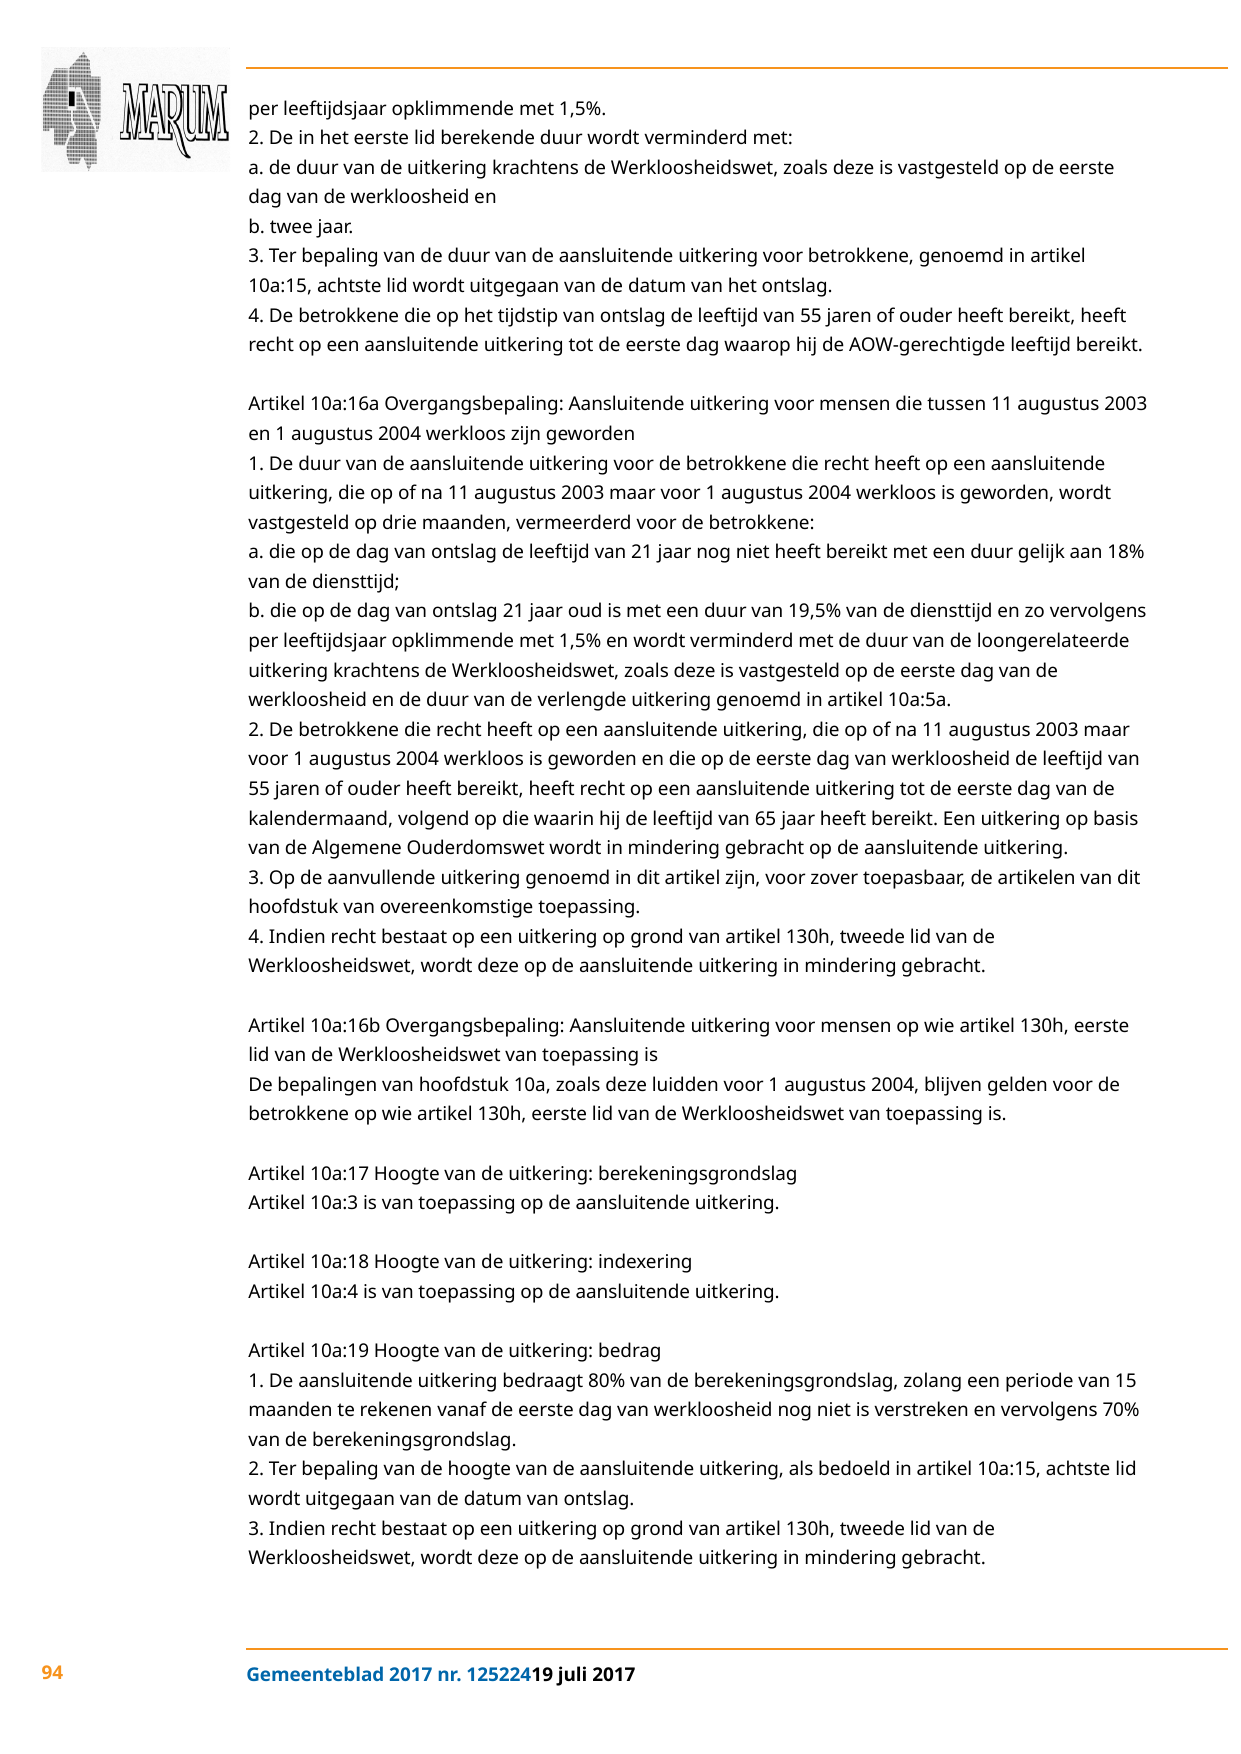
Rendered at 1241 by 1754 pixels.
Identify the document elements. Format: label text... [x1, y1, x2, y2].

text b. twee jaar. [248, 213, 1152, 239]
text 2. De in het eerste lid berekende duur wordt verminderd met: [248, 124, 1152, 150]
text 1. De aansluitende uitkering bedraagt 80% van de berekeningsgrondslag, zolang een periode van 15 maanden te rekenen vanaf de eerste dag van werkloosheid nog niet is verstreken en vervolgens 70% van de berekeningsgrondslag. [248, 1367, 1152, 1452]
picture [41, 47, 231, 172]
text Artikel 10a:19 Hoogte van de uitkering: bedrag [248, 1337, 1152, 1363]
text 4. De betrokkene die op het tijdstip van ontslag de leeftijd van 55 jaren of ouder heeft bereikt, heeft recht op een aansluitende uitkering tot de eerste dag waarop hij de AOW-gerechtigde leeftijd bereikt. [248, 302, 1152, 357]
text 3. Op de aanvullende uitkering genoemd in dit artikel zijn, voor zover toepasbaar, de artikelen van dit hoofdstuk van overeenkomstige toepassing. [248, 864, 1152, 919]
text Artikel 10a:16b Overgangsbepaling: Aansluitende uitkering voor mensen op wie artikel 130h, eerste lid van de Werkloosheidswet van toepassing is [248, 1012, 1152, 1067]
text per leeftijdsjaar opklimmende met 1,5%. [248, 95, 1152, 121]
text 2. Ter bepaling van de hoogte van de aansluitende uitkering, als bedoeld in artikel 10a:15, achtste lid wordt uitgegaan van de datum van ontslag. [248, 1456, 1152, 1511]
text a. die op de dag van ontslag de leeftijd van 21 jaar nog niet heeft bereikt met een duur gelijk aan 18% van de diensttijd; [248, 538, 1152, 594]
text a. de duur van de uitkering krachtens de Werkloosheidswet, zoals deze is vastgesteld op de eerste dag van de werkloosheid en [248, 154, 1152, 209]
text 2. De betrokkene die recht heeft op een aansluitende uitkering, die op of na 11 augustus 2003 maar voor 1 augustus 2004 werkloos is geworden en die op de eerste dag van werkloosheid de leeftijd van 55 jaren of ouder heeft bereikt, heeft recht op een aansluitende uitkering tot de eerste dag van de kalendermaand, volgend op die waarin hij de leeftijd van 65 jaar heeft bereikt. Een uitkering op basis van de Algemene Ouderdomswet wordt in mindering gebracht op de aansluitende uitkering. [248, 716, 1152, 860]
text Artikel 10a:16a Overgangsbepaling: Aansluitende uitkering voor mensen die tussen 11 augustus 2003 en 1 augustus 2004 werkloos zijn geworden [248, 391, 1152, 446]
text 3. Indien recht bestaat op een uitkering op grond van artikel 130h, tweede lid van de Werkloosheidswet, wordt deze op de aansluitende uitkering in mindering gebracht. [248, 1515, 1152, 1570]
text 1. De duur van de aansluitende uitkering voor de betrokkene die recht heeft op een aansluitende uitkering, die op of na 11 augustus 2003 maar voor 1 augustus 2004 werkloos is geworden, wordt vastgesteld op drie maanden, vermeerderd voor de betrokkene: [248, 450, 1152, 535]
text Artikel 10a:3 is van toepassing op de aansluitende uitkering. [248, 1189, 1152, 1215]
text Artikel 10a:18 Hoogte van de uitkering: indexering [248, 1248, 1152, 1274]
text b. die op de dag van ontslag 21 jaar oud is met een duur van 19,5% van de diensttijd en zo vervolgens per leeftijdsjaar opklimmende met 1,5% en wordt verminderd met de duur van de loongerelateerde uitkering krachtens de Werkloosheidswet, zoals deze is vastgesteld op de eerste dag van de werkloosheid en de duur van de verlengde uitkering genoemd in artikel 10a:5a. [248, 598, 1152, 712]
text De bepalingen van hoofdstuk 10a, zoals deze luidden voor 1 augustus 2004, blijven gelden voor de betrokkene op wie artikel 130h, eerste lid van de Werkloosheidswet van toepassing is. [248, 1071, 1152, 1126]
text 4. Indien recht bestaat op een uitkering op grond van artikel 130h, tweede lid van de Werkloosheidswet, wordt deze op de aansluitende uitkering in mindering gebracht. [248, 923, 1152, 978]
text Artikel 10a:17 Hoogte van de uitkering: berekeningsgrondslag [248, 1160, 1152, 1186]
text Artikel 10a:4 is van toepassing op de aansluitende uitkering. [248, 1278, 1152, 1304]
text 3. Ter bepaling van de duur van de aansluitende uitkering voor betrokkene, genoemd in artikel 10a:15, achtste lid wordt uitgegaan van de datum van het ontslag. [248, 243, 1152, 298]
